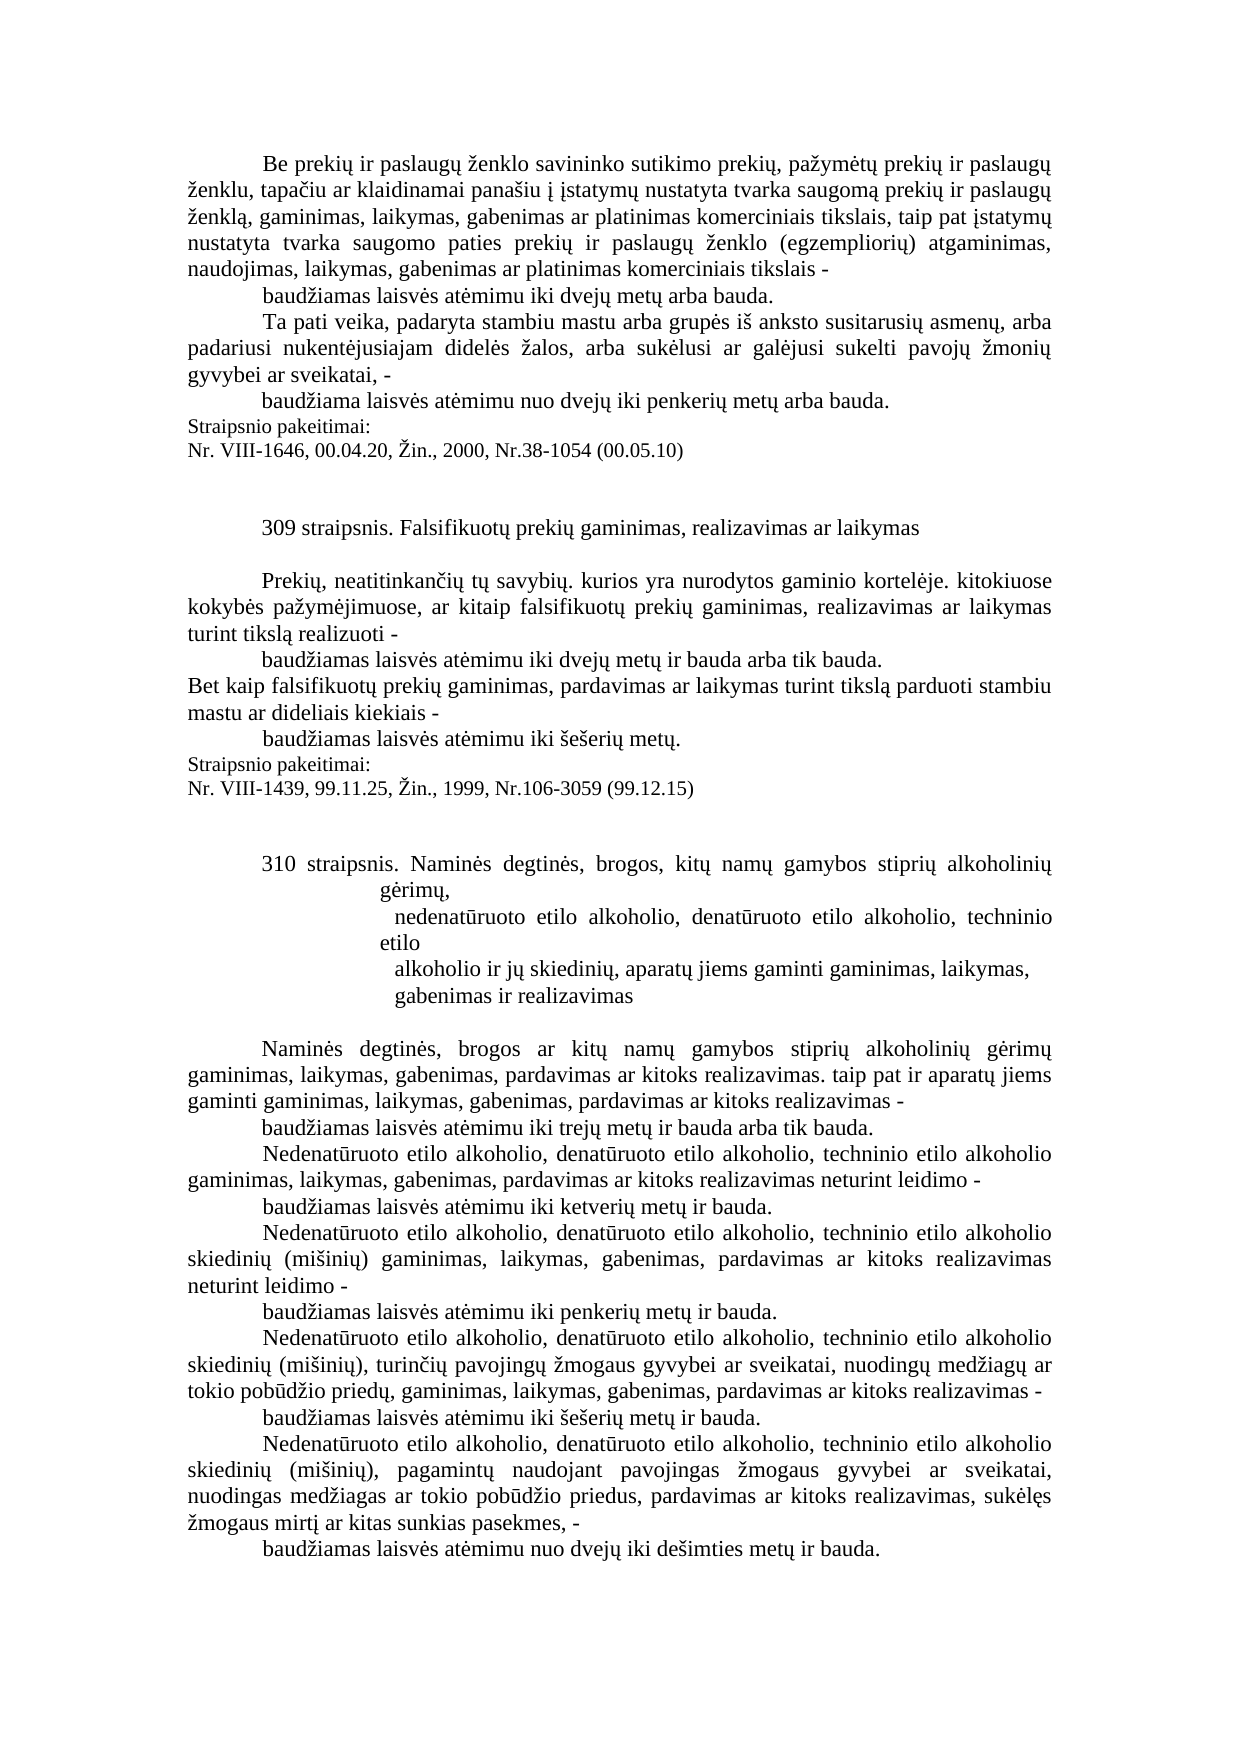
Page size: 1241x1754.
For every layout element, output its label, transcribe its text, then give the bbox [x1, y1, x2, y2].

text baudžiamas laisvės atėmimu iki ketverių metų ir bauda. [187, 1193, 1053, 1219]
text Straipsnio pakeitimai: [187, 752, 1053, 776]
text Bet kaip falsifikuotų prekių gaminimas, pardavimas ar laikymas turint tikslą parduoti stambiu mastu ar dideliais kiekiais - [187, 672, 1053, 725]
text Ta pati veika, padaryta stambiu mastu arba grupės iš anksto susitarusių asmenų, arba padariusi nukentėjusiajam didelės žalos, arba sukėlusi ar galėjusi sukelti pavojų žmonių gyvybei ar sveikatai, - [187, 308, 1053, 387]
text baudžiamas laisvės atėmimu iki šešerių metų ir bauda. [187, 1403, 1053, 1430]
text nedenatūruoto etilo alkoholio, denatūruoto etilo alkoholio, techninio etilo [379, 903, 1053, 956]
text 309 straipsnis. Falsifikuotų prekių gaminimas, realizavimas ar laikymas [261, 514, 1053, 541]
text Nr. VIII-1646, 00.04.20, Žin., 2000, Nr.38-1054 (00.05.10) [187, 438, 1053, 462]
text Straipsnio pakeitimai: [187, 413, 1053, 438]
text gabenimas ir realizavimas [379, 982, 1053, 1008]
text alkoholio ir jų skiedinių, aparatų jiems gaminti gaminimas, laikymas, [379, 956, 1053, 982]
text Nedenatūruoto etilo alkoholio, denatūruoto etilo alkoholio, techninio etilo alkoholio skiedinių (mišinių) gaminimas, laikymas, gabenimas, pardavimas ar kitoks realizavimas neturint leidimo - [187, 1219, 1053, 1298]
text baudžiamas laisvės atėmimu iki šešerių metų. [187, 725, 1053, 752]
text baudžiamas laisvės atėmimu iki dvejų metų ir bauda arba tik bauda. [187, 646, 1053, 672]
text baudžiamas laisvės atėmimu nuo dvejų iki dešimties metų ir bauda. [187, 1535, 1053, 1562]
text baudžiamas laisvės atėmimu iki dvejų metų arba bauda. [187, 282, 1053, 308]
text Naminės degtinės, brogos ar kitų namų gamybos stiprių alkoholinių gėrimų gaminimas, laikymas, gabenimas, pardavimas ar kitoks realizavimas. taip pat ir aparatų jiems gaminti gaminimas, laikymas, gabenimas, pardavimas ar kitoks realizavimas - [187, 1034, 1053, 1114]
text 310 straipsnis. Naminės degtinės, brogos, kitų namų gamybos stiprių alkoholinių gėrimų, [261, 850, 1053, 903]
text baudžiamas laisvės atėmimu iki trejų metų ir bauda arba tik bauda. [187, 1114, 1053, 1140]
text Nedenatūruoto etilo alkoholio, denatūruoto etilo alkoholio, techninio etilo alkoholio skiedinių (mišinių), pagamintų naudojant pavojingas žmogaus gyvybei ar sveikatai, nuodingas medžiagas ar tokio pobūdžio priedus, pardavimas ar kitoks realizavimas, sukėlęs žmogaus mirtį ar kitas sunkias pasekmes, - [187, 1430, 1053, 1535]
text Nedenatūruoto etilo alkoholio, denatūruoto etilo alkoholio, techninio etilo alkoholio gaminimas, laikymas, gabenimas, pardavimas ar kitoks realizavimas neturint leidimo - [187, 1140, 1053, 1193]
text Prekių, neatitinkančių tų savybių. kurios yra nurodytos gaminio kortelėje. kitokiuose kokybės pažymėjimuose, ar kitaip falsifikuotų prekių gaminimas, realizavimas ar laikymas turint tikslą realizuoti - [187, 567, 1053, 646]
text Nr. VIII-1439, 99.11.25, Žin., 1999, Nr.106-3059 (99.12.15) [187, 776, 1053, 800]
text Nedenatūruoto etilo alkoholio, denatūruoto etilo alkoholio, techninio etilo alkoholio skiedinių (mišinių), turinčių pavojingų žmogaus gyvybei ar sveikatai, nuodingų medžiagų ar tokio pobūdžio priedų, gaminimas, laikymas, gabenimas, pardavimas ar kitoks realizavimas - [187, 1324, 1053, 1403]
text Be prekių ir paslaugų ženklo savininko sutikimo prekių, pažymėtų prekių ir paslaugų ženklu, tapačiu ar klaidinamai panašiu į įstatymų nustatyta tvarka saugomą prekių ir paslaugų ženklą, gaminimas, laikymas, gabenimas ar platinimas komerciniais tikslais, taip pat įstatymų nustatyta tvarka saugomo paties prekių ir paslaugų ženklo (egzempliorių) atgaminimas, naudojimas, laikymas, gabenimas ar platinimas komerciniais tikslais - [187, 150, 1053, 282]
text baudžiamas laisvės atėmimu iki penkerių metų ir bauda. [187, 1298, 1053, 1324]
text baudžiama laisvės atėmimu nuo dvejų iki penkerių metų arba bauda. [187, 387, 1053, 413]
